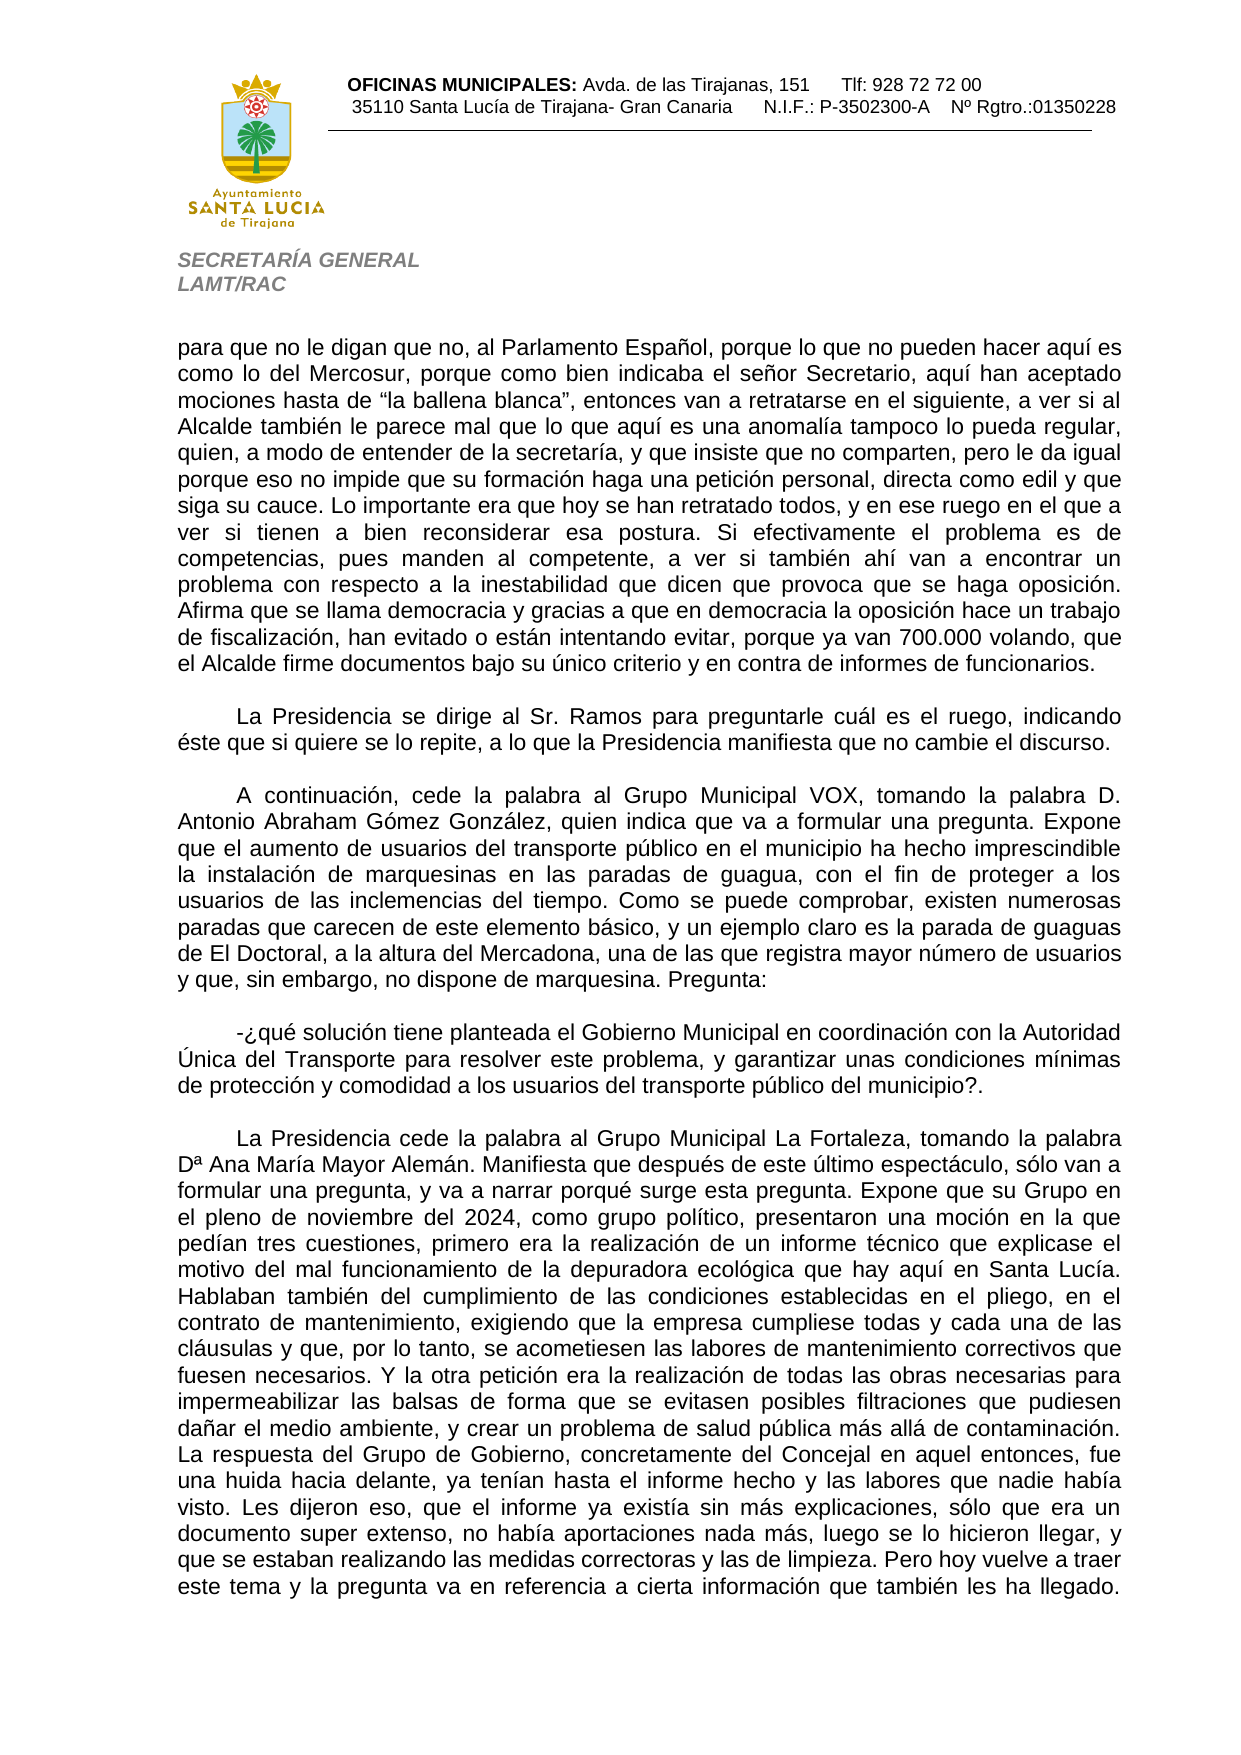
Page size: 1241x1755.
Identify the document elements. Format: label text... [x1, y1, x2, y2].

text para que no le digan que no, al Parlamento Español, porque lo que no pueden hacer aquí es como lo del Mercosur, porque como bien indicaba el señor Secretario, aquí han aceptado mociones hasta de “la ballena blanca”, entonces van a retratarse en el siguiente, a ver si al Alcalde también le parece mal que lo que aquí es una anomalía tampoco lo pueda regular, quien, a modo de entender de la secretaría, y que insiste que no comparten, pero le da igual porque eso no impide que su formación haga una petición personal, directa como edil y que siga su cauce. Lo importante era que hoy se han retratado todos, y en ese ruego en el que a ver si tienen a bien reconsiderar esa postura. Si efectivamente el problema es de competencias, pues manden al competente, a ver si también ahí van a encontrar un problema con respecto a la inestabilidad que dicen que provoca que se haga oposición. Afirma que se llama democracia y gracias a que en democracia la oposición hace un trabajo de fiscalización, han evitado o están intentando evitar, porque ya van 700.000 volando, que el Alcalde firme documentos bajo su único criterio y en contra de informes de funcionarios. [177, 334, 1122, 677]
text A continuación, cede la palabra al Grupo Municipal VOX, tomando la palabra D. Antonio Abraham Gómez González, quien indica que va a formular una pregunta. Expone que el aumento de usuarios del transporte público en el municipio ha hecho imprescindible la instalación de marquesinas en las paradas de guagua, con el fin de proteger a los usuarios de las inclemencias del tiempo. Como se puede comprobar, existen numerosas paradas que carecen de este elemento básico, y un ejemplo claro es la parada de guaguas de El Doctoral, a la altura del Mercadona, una de las que registra mayor número de usuarios y que, sin embargo, no dispone de marquesina. Pregunta: [177, 782, 1122, 993]
text La Presidencia cede la palabra al Grupo Municipal La Fortaleza, tomando la palabra Dª Ana María Mayor Alemán. Manifiesta que después de este último espectáculo, sólo van a formular una pregunta, y va a narrar porqué surge esta pregunta. Expone que su Grupo en el pleno de noviembre del 2024, como grupo político, presentaron una moción en la que pedían tres cuestiones, primero era la realización de un informe técnico que explicase el motivo del mal funcionamiento de la depuradora ecológica que hay aquí en Santa Lucía. Hablaban también del cumplimiento de las condiciones establecidas en el pliego, en el contrato de mantenimiento, exigiendo que la empresa cumpliese todas y cada una de las cláusulas y que, por lo tanto, se acometiesen las labores de mantenimiento correctivos que fuesen necesarios. Y la otra petición era la realización de todas las obras necesarias para impermeabilizar las balsas de forma que se evitasen posibles filtraciones que pudiesen dañar el medio ambiente, y crear un problema de salud pública más allá de contaminación. La respuesta del Grupo de Gobierno, concretamente del Concejal en aquel entonces, fue una huida hacia delante, ya tenían hasta el informe hecho y las labores que nadie había visto. Les dijeron eso, que el informe ya existía sin más explicaciones, sólo que era un documento super extenso, no había aportaciones nada más, luego se lo hicieron llegar, y que se estaban realizando las medidas correctoras y las de limpieza. Pero hoy vuelve a traer este tema y la pregunta va en referencia a cierta información que también les ha llegado. [177, 1124, 1122, 1599]
text La Presidencia se dirige al Sr. Ramos para preguntarle cuál es el ruego, indicando éste que si quiere se lo repite, a lo que la Presidencia manifiesta que no cambie el discurso. [177, 703, 1122, 756]
text -¿qué solución tiene planteada el Gobierno Municipal en coordinación con la Autoridad Única del Transporte para resolver este problema, y garantizar unas condiciones mínimas de protección y comodidad a los usuarios del transporte público del municipio?. [177, 1019, 1122, 1098]
